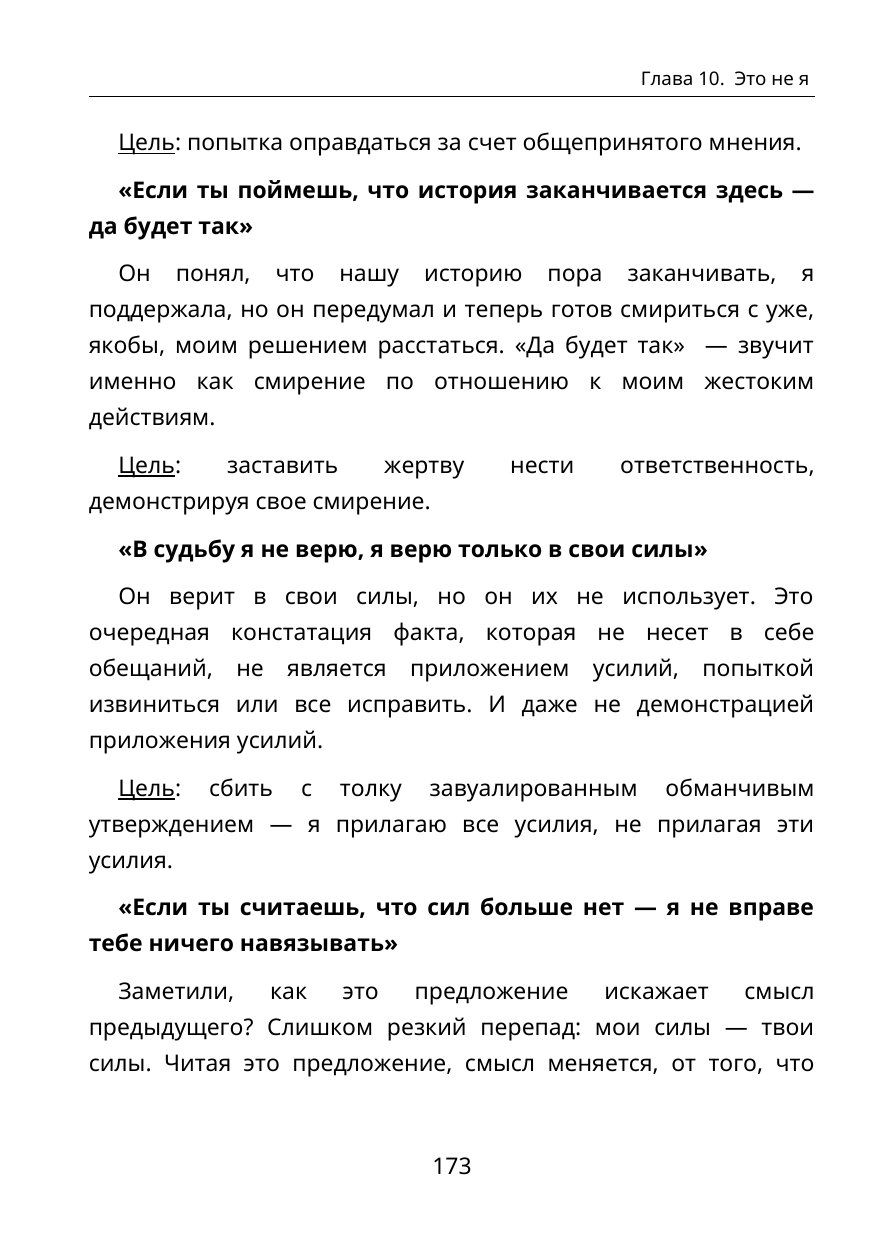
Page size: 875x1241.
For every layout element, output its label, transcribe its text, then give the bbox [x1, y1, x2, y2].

text Он верит в свои силы, но он их не использует. Это очередная констатация факта, которая не несет в себе обещаний, не является приложением усилий, попыткой извиниться или все исправить. И даже не демонстрацией приложения усилий. [88, 580, 815, 755]
text «Если ты поймешь, что история заканчивается здесь — да будет так» [88, 174, 815, 241]
text «В судьбу я не верю, я верю только в свои силы» [88, 532, 815, 564]
text Цель: сбить с толку завуалированным обманчивым утверждением — я прилагаю все усилия, не прилагая эти усилия. [88, 772, 815, 875]
text Цель: заставить жертву нести ответственность, демонстрируя свое смирение. [88, 449, 815, 516]
text Цель: попытка оправдаться за счет общепринятого мнения. [88, 126, 815, 157]
text Заметили, как это предложение искажает смысл предыдущего? Слишком резкий перепад: мои силы — твои силы. Читая это предложение, смысл меняется, от того, что [88, 975, 815, 1078]
text «Если ты считаешь, что сил больше нет — я не вправе тебе ничего навязывать» [88, 891, 815, 958]
text Он понял, что нашу историю пора заканчивать, я поддержала, но он передумал и теперь готов смириться с уже, якобы, моим решением расстаться. «Да будет так» — звучит именно как смирение по отношению к моим жестоким действиям. [88, 257, 815, 432]
